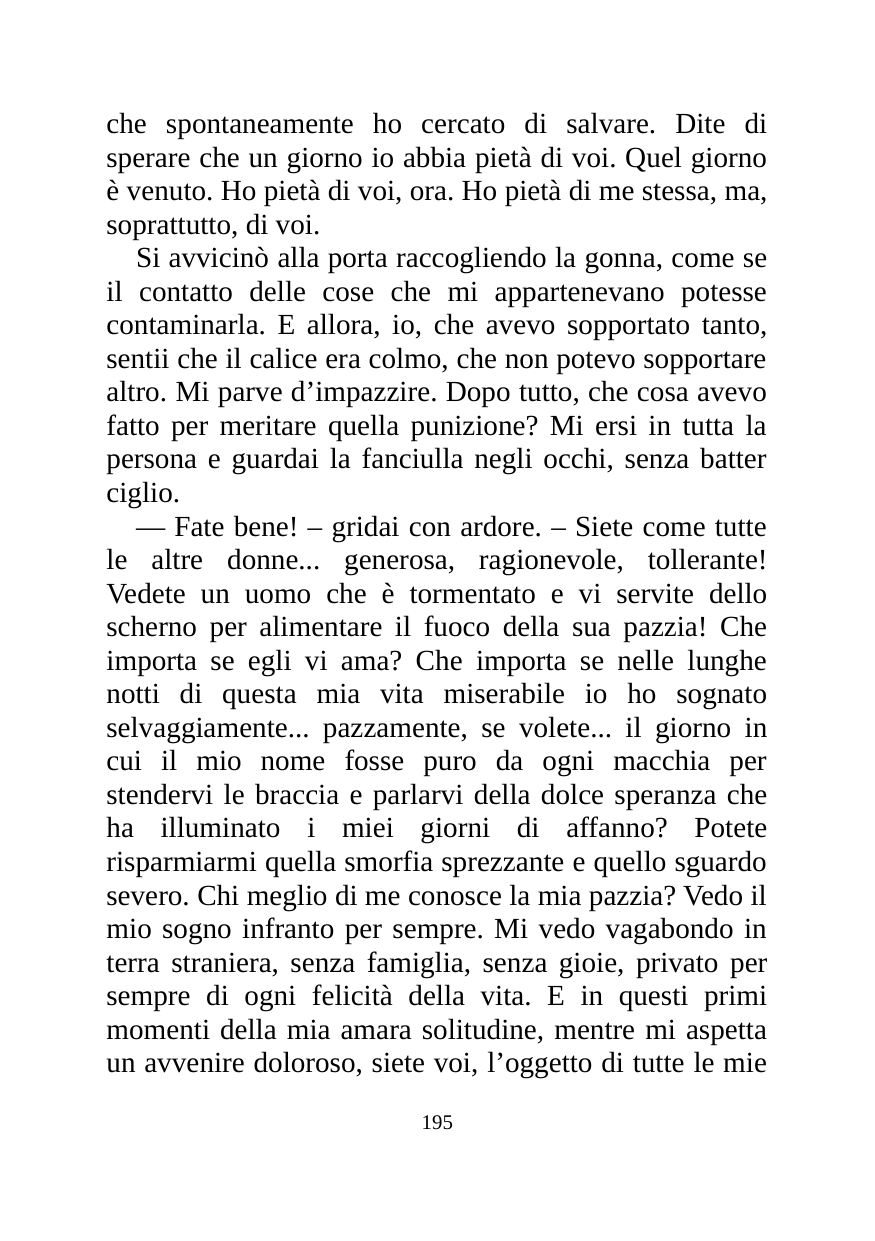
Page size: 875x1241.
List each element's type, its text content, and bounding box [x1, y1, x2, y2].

text Si avvicinò alla porta raccogliendo la gonna, come se il contatto delle cose che mi appartenevano potesse contaminarla. E allora, io, che avevo sopportato tanto, sentii che il calice era colmo, che non potevo sopportare altro. Mi parve d’impazzire. Dopo tutto, che cosa avevo fatto per meritare quella punizione? Mi ersi in tutta la persona e guardai la fanciulla negli occhi, senza batter ciglio. [106, 240, 768, 509]
text che spontaneamente ho cercato di salvare. Dite di sperare che un giorno io abbia pietà di voi. Quel giorno è venuto. Ho pietà di voi, ora. Ho pietà di me stessa, ma, soprattutto, di voi. [106, 106, 768, 240]
text — Fate bene! – gridai con ardore. – Siete come tutte le altre donne... generosa, ragionevole, tollerante! Vedete un uomo che è tormentato e vi servite dello scherno per alimentare il fuoco della sua pazzia! Che importa se egli vi ama? Che importa se nelle lunghe notti di questa mia vita miserabile io ho sognato selvaggiamente... pazzamente, se volete... il giorno in cui il mio nome fosse puro da ogni macchia per stendervi le braccia e parlarvi della dolce speranza che ha illuminato i miei giorni di affanno? Potete risparmiarmi quella smorfia sprezzante e quello sguardo severo. Chi meglio di me conosce la mia pazzia? Vedo il mio sogno infranto per sempre. Mi vedo vagabondo in terra straniera, senza famiglia, senza gioie, privato per sempre di ogni felicità della vita. E in questi primi momenti della mia amara solitudine, mentre mi aspetta un avvenire doloroso, siete voi, l’oggetto di tutte le mie [106, 509, 768, 1079]
